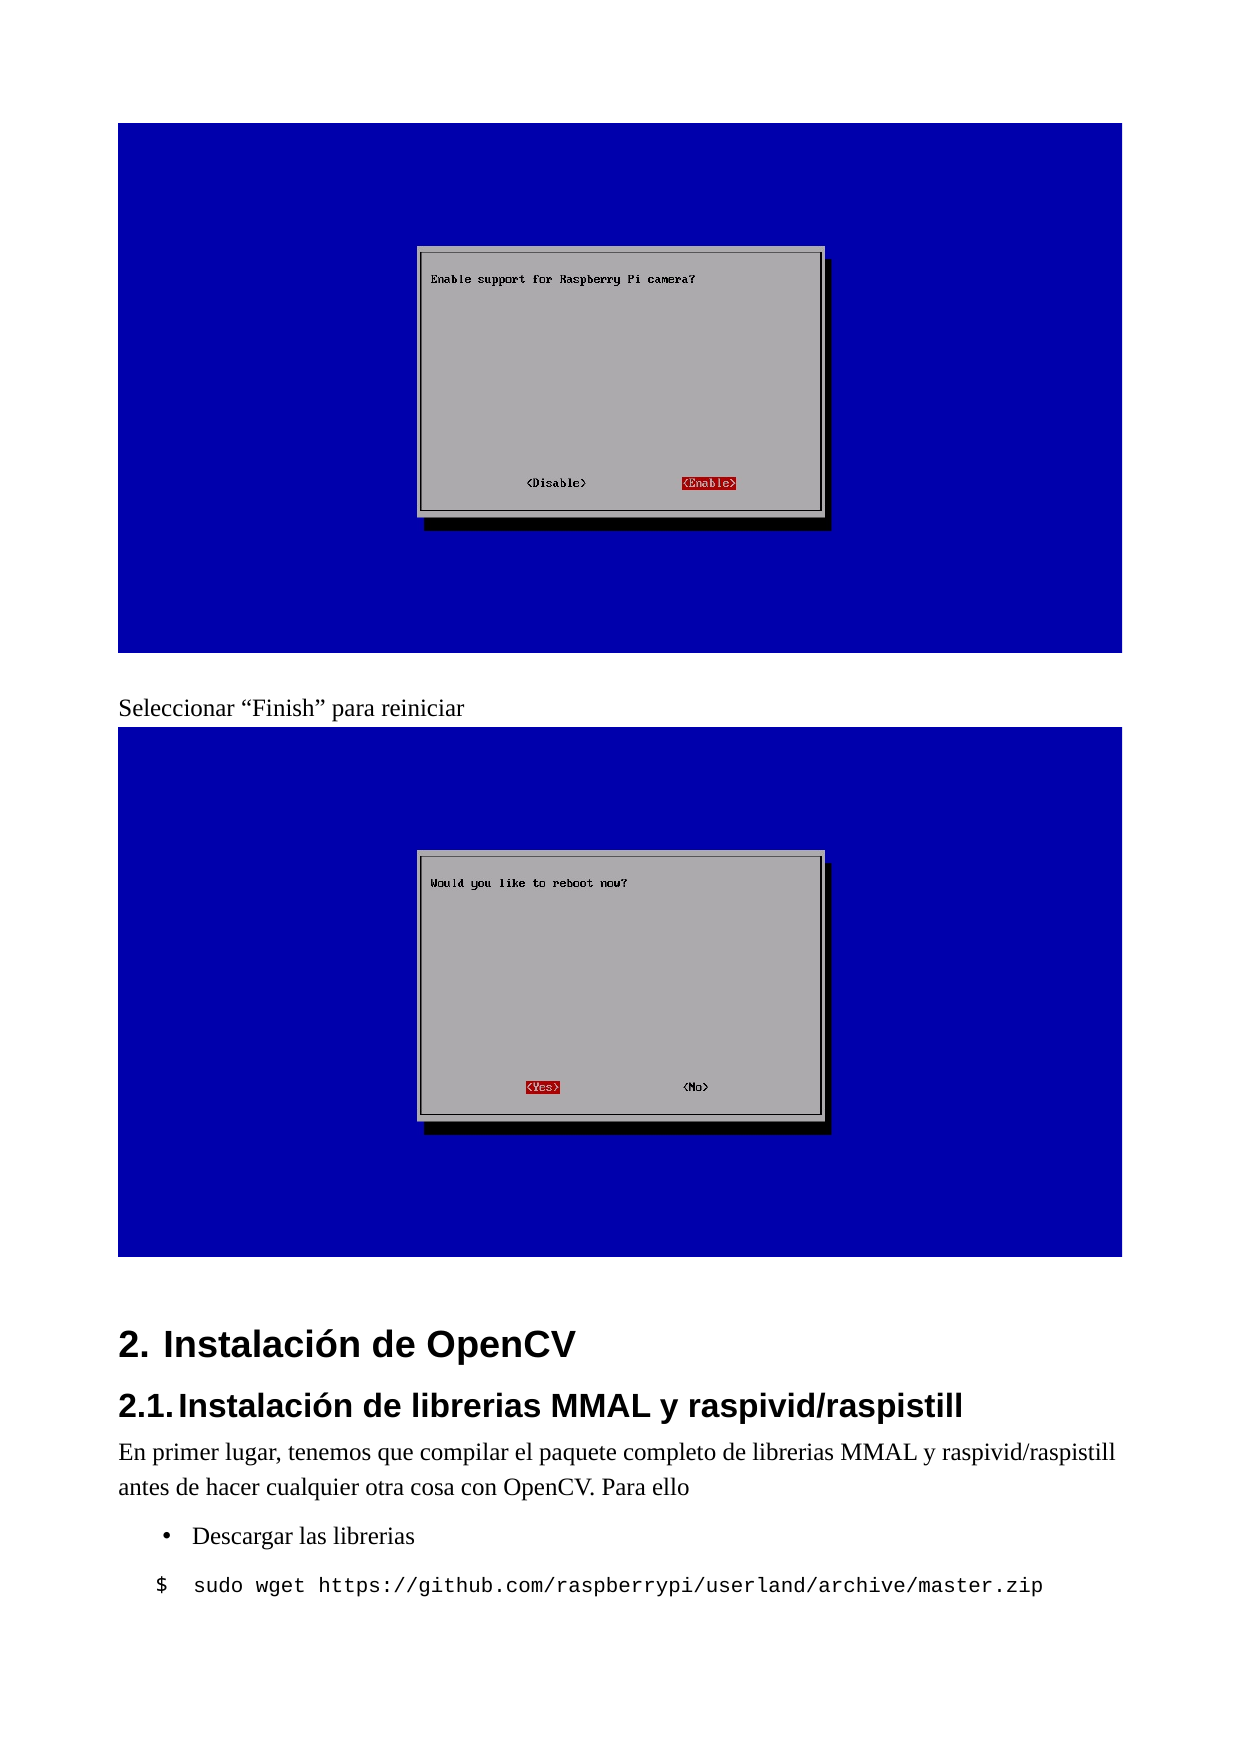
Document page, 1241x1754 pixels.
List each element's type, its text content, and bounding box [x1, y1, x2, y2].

picture [118, 727, 1123, 1257]
text En primer lugar, tenemos que compilar el paquete completo de librerias MMAL y raspivid/raspistill antes de hacer cualquier otra cosa con OpenCV. Para ello [118, 1437, 1122, 1501]
picture [118, 123, 1123, 653]
subtitle Instalación de librerias MMAL y raspivid/raspistill [118, 1386, 1122, 1425]
list Descargar las librerias [162, 1521, 1122, 1550]
subtitle Instalación de OpenCV [118, 1322, 1122, 1366]
text Seleccionar “Finish” para reiniciar [118, 693, 1122, 722]
list sudo wget https://github.com/raspberrypi/userland/archive/master.zip [156, 1570, 1122, 1599]
